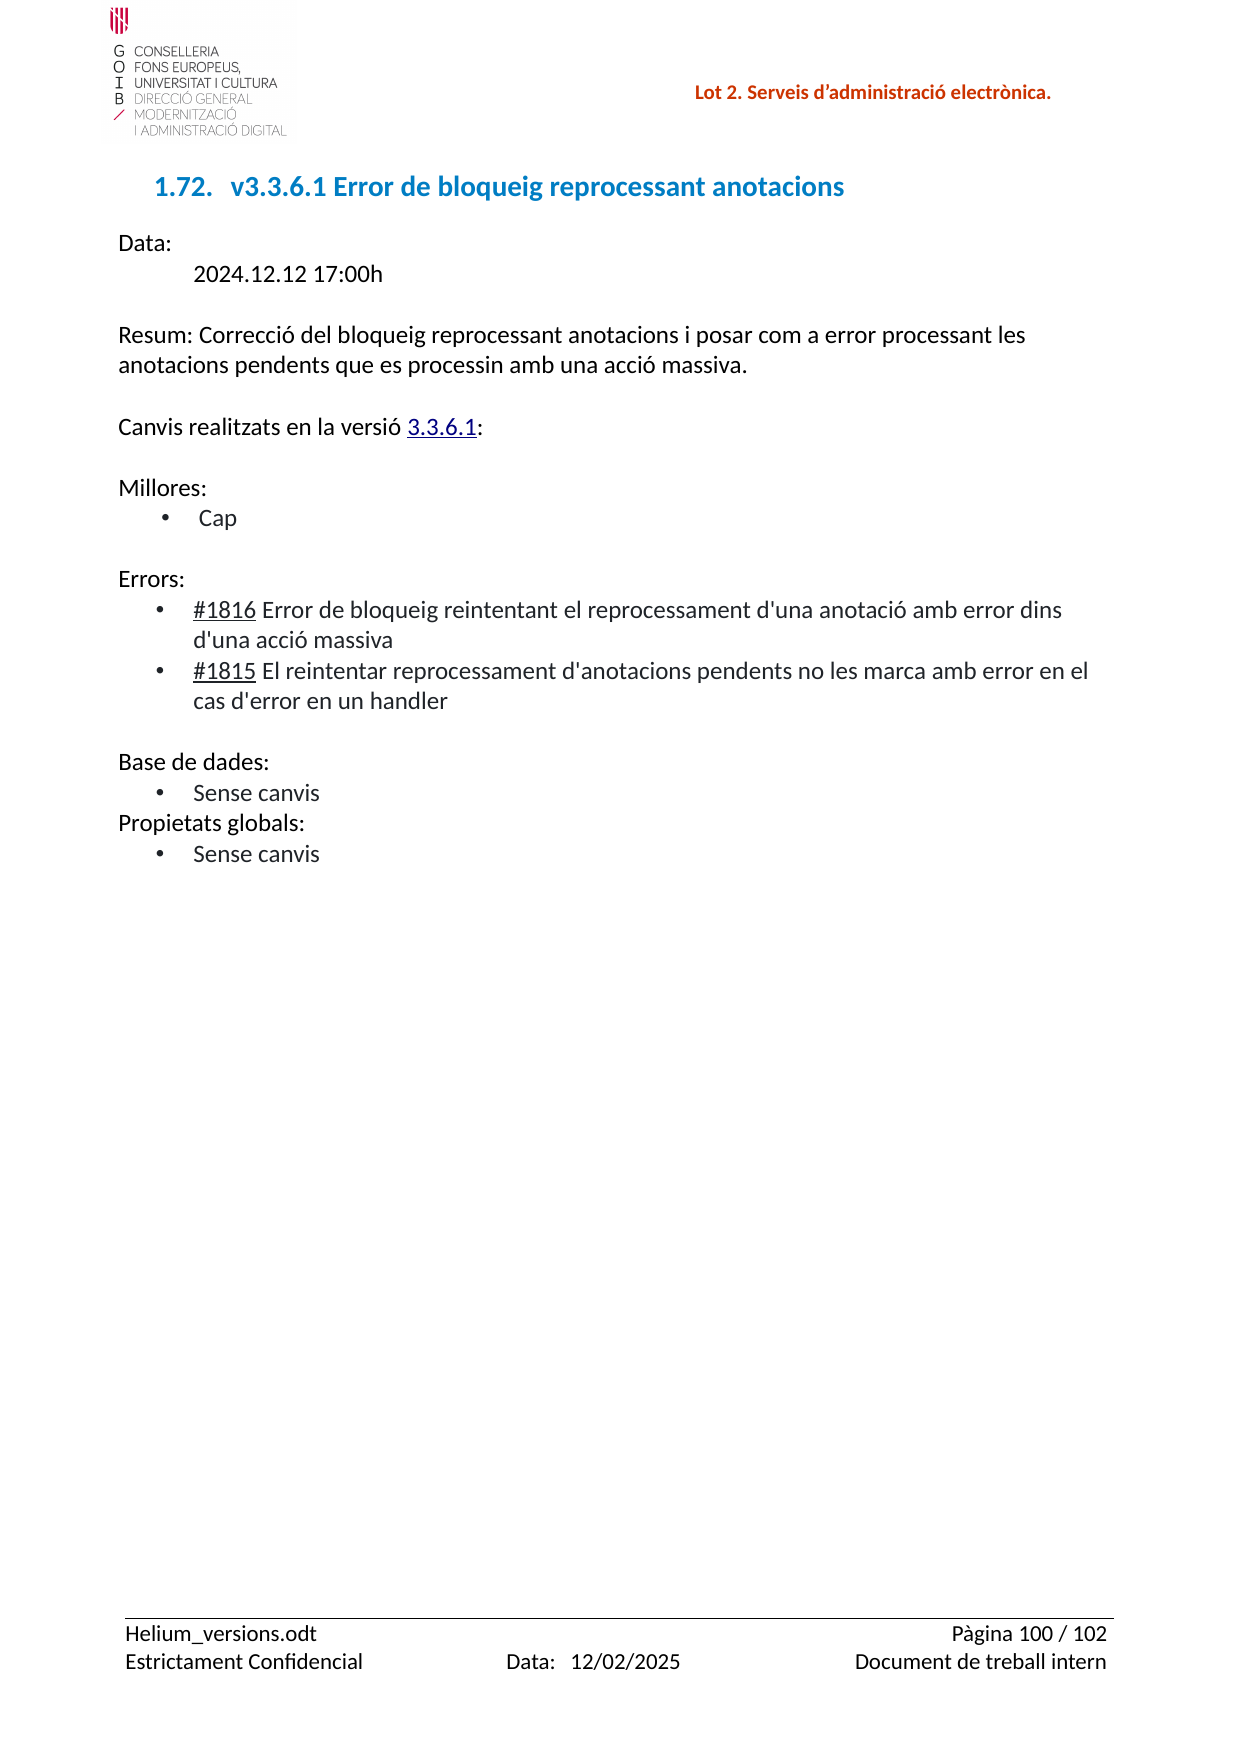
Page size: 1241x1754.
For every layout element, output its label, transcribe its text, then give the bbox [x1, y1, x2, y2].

picture [100, 0, 297, 144]
text Canvis realitzats en la versió 3.3.6.1: [118, 411, 1122, 441]
text Base de dades: [118, 746, 1122, 777]
text Propietats globals: [118, 807, 1122, 838]
list Sense canvis [156, 777, 1122, 807]
list #1816 Error de bloqueig reintentant el reprocessament d'una anotació amb error dins d'una acció massiva [156, 594, 1122, 655]
text Data: [118, 228, 1122, 258]
list #1815 El reintentar reprocessament d'anotacions pendents no les marca amb error en el cas d'error en un handler [156, 655, 1122, 716]
text Resum: Correcció del bloqueig reprocessant anotacions i posar com a error processant les anotacions pendents que es processin amb una acció massiva. [118, 319, 1122, 380]
subtitle v3.3.6.1 Error de bloqueig reprocessant anotacions [153, 168, 1122, 204]
text 2024.12.12 17:00h [118, 258, 1122, 289]
list Cap [161, 502, 1122, 533]
text Millores: [118, 472, 1122, 502]
text Errors: [118, 563, 1122, 594]
list Sense canvis [156, 838, 1122, 868]
